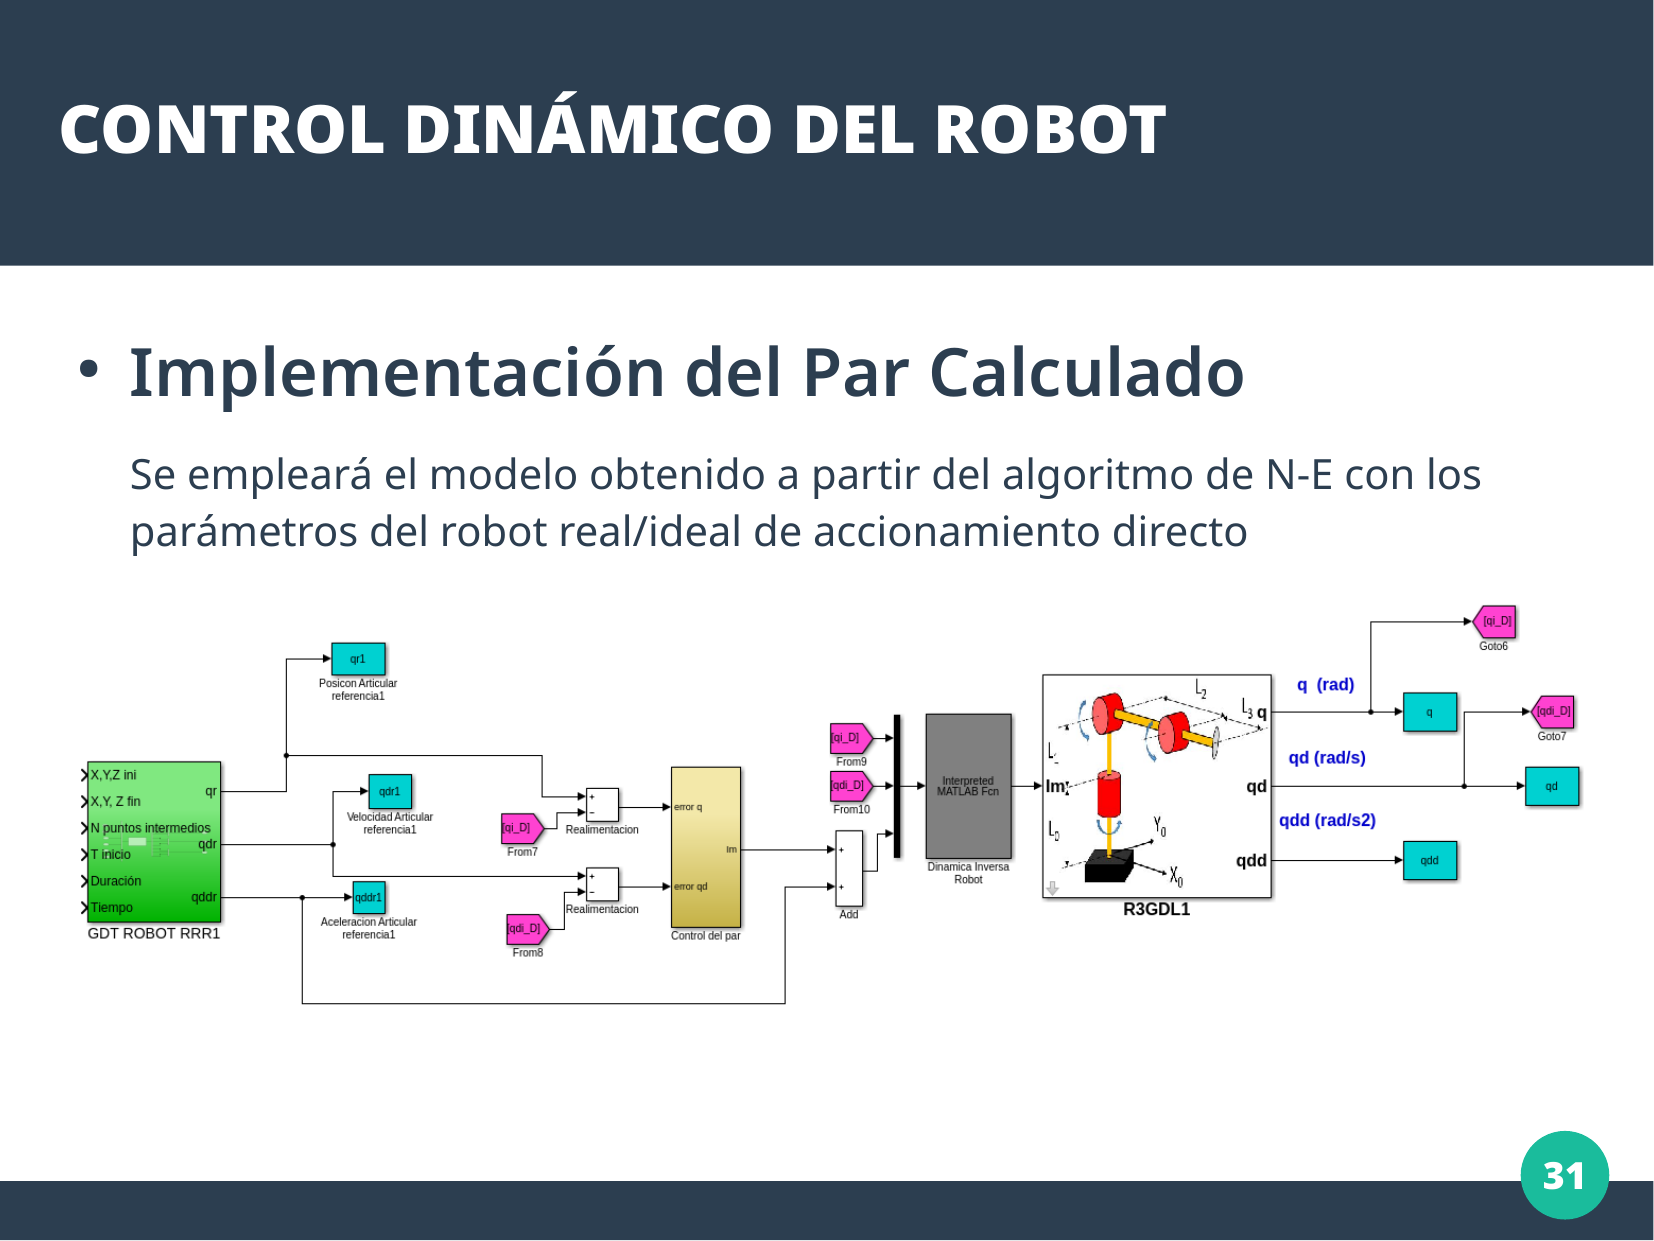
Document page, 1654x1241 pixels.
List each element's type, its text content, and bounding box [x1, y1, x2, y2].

list Implementación del Par Calculado Se empleará el modelo obtenido a partir del algoritmo de N-E con los parámetros del robot real/ideal de accionamiento directo [59, 324, 1595, 579]
picture [28, 579, 1607, 1123]
title CONTROL DINÁMICO DEL ROBOT [59, 49, 1595, 207]
list Implementación del Par Calculado Se empleará el modelo obtenido a partir del algoritmo de N-E con los parámetros del robot real/ideal de accionamiento directo [59, 1123, 1595, 1152]
